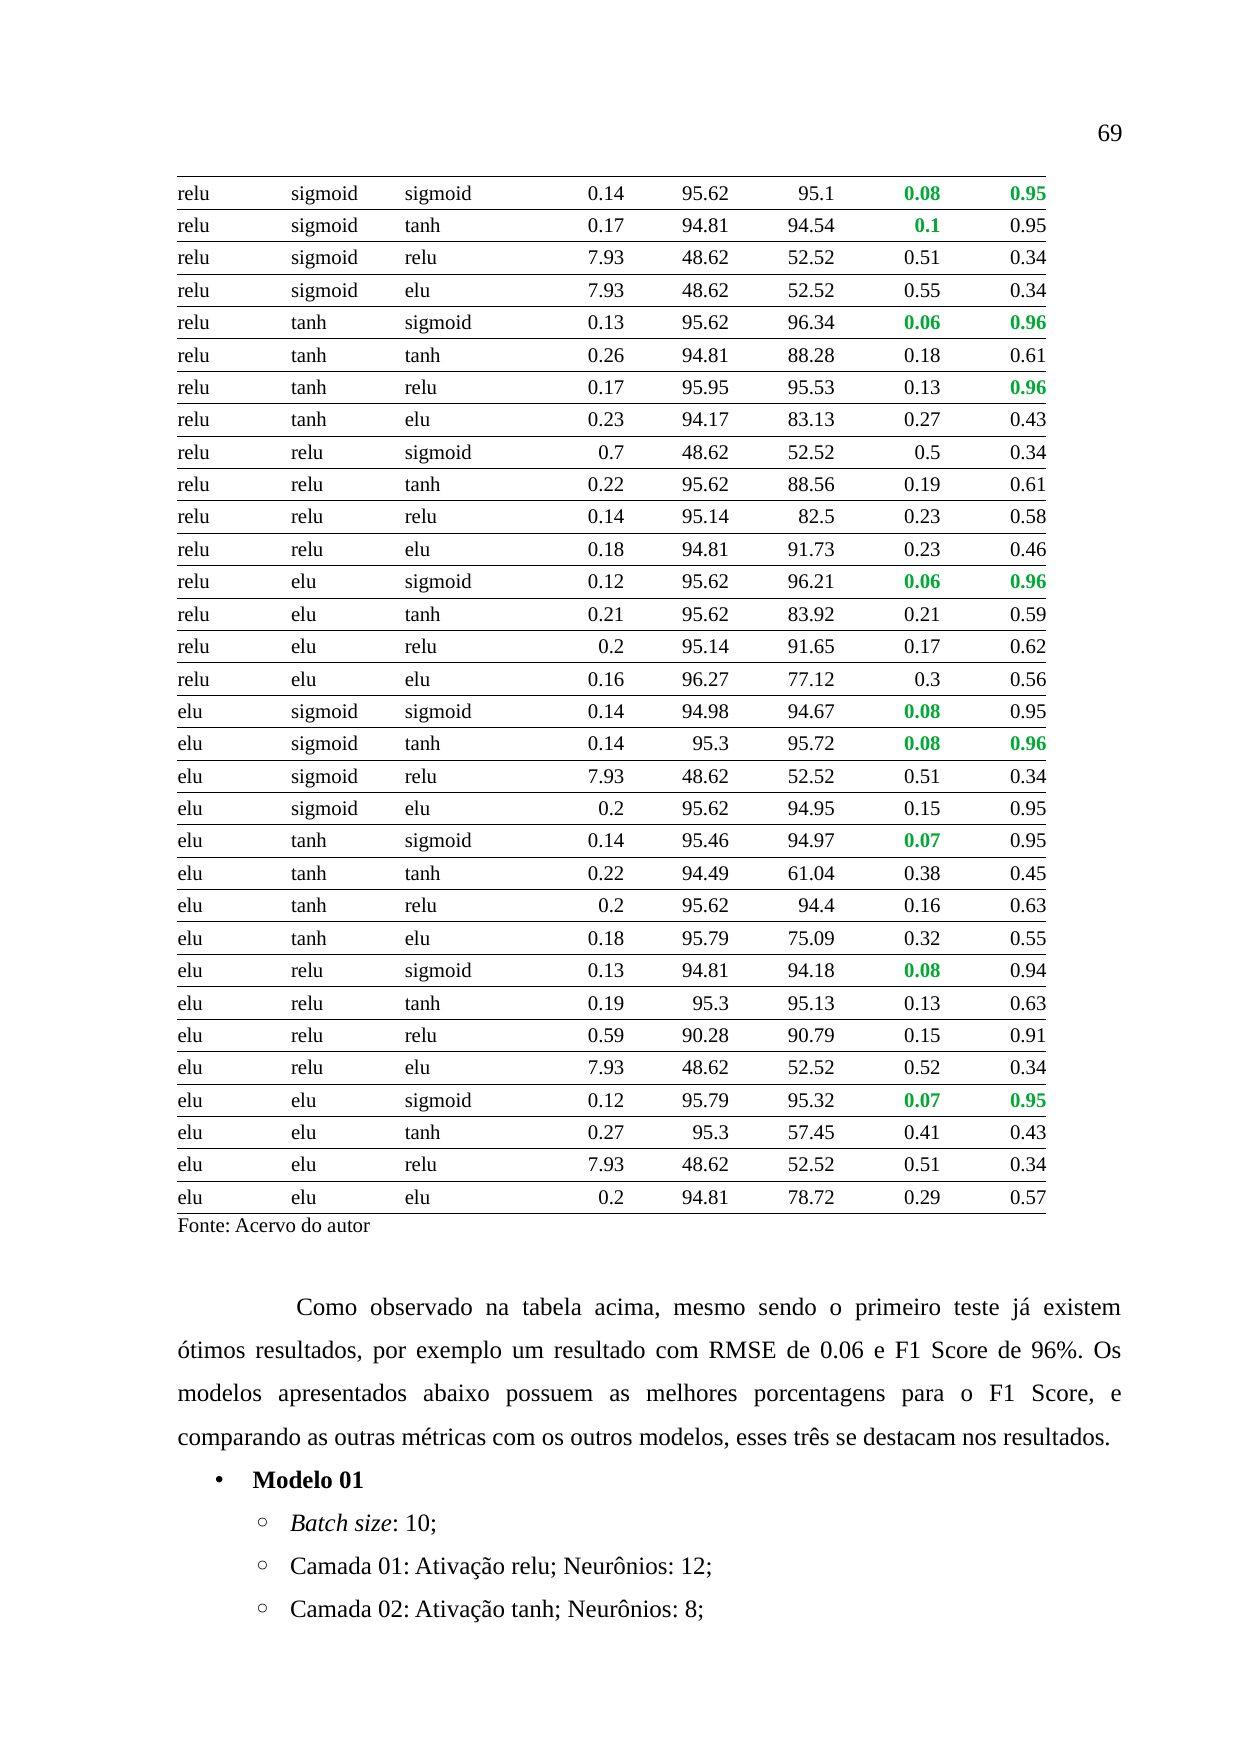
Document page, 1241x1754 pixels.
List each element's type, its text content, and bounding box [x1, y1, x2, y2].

table_cell relu [177, 404, 291, 436]
table_cell 0.07 [834, 1085, 940, 1116]
list Modelo 01 [215, 1465, 1122, 1493]
table_cell 0.14 [518, 696, 624, 727]
table_cell 0.2 [518, 631, 624, 662]
table_cell relu [177, 210, 291, 241]
table_cell 0.34 [940, 275, 1046, 306]
table_cell 52.52 [729, 275, 834, 306]
table_cell tanh [291, 372, 404, 403]
table_cell 0.96 [940, 372, 1046, 403]
table_cell elu [177, 1085, 291, 1116]
table_cell 0.12 [518, 566, 624, 597]
table_cell 0.55 [834, 275, 940, 306]
table_cell 0.34 [940, 761, 1046, 792]
table_cell 0.18 [518, 534, 624, 565]
table_cell 0.59 [940, 599, 1046, 630]
table_cell 95.62 [624, 469, 728, 500]
table_cell 0.52 [834, 1052, 940, 1083]
table_cell relu [405, 1020, 518, 1051]
table_cell 7.93 [518, 761, 624, 792]
table_cell elu [177, 728, 291, 759]
table_cell 0.14 [518, 177, 624, 209]
table_cell 0.18 [518, 922, 624, 954]
table_cell sigmoid [405, 177, 518, 209]
table_cell 0.43 [940, 404, 1046, 436]
table_cell 0.26 [518, 339, 624, 371]
table_cell elu [405, 534, 518, 565]
table_cell elu [177, 825, 291, 857]
table_cell sigmoid [405, 566, 518, 597]
table_cell 95.14 [624, 501, 728, 533]
table_cell 90.79 [729, 1020, 834, 1051]
table_cell tanh [291, 339, 404, 371]
table_cell elu [177, 922, 291, 954]
table_cell 91.73 [729, 534, 834, 565]
table_cell elu [177, 890, 291, 921]
table_cell 95.13 [729, 987, 834, 1019]
table_cell elu [291, 1182, 404, 1213]
table_cell 0.45 [940, 858, 1046, 889]
table_cell relu [405, 761, 518, 792]
table_cell 95.3 [624, 728, 728, 759]
table_cell 0.27 [518, 1117, 624, 1148]
table_cell tanh [405, 210, 518, 241]
table_cell tanh [405, 469, 518, 500]
table_cell 0.57 [940, 1182, 1046, 1213]
table_cell 0.95 [940, 210, 1046, 241]
table_cell 0.95 [940, 177, 1046, 209]
table_cell 0.95 [940, 1085, 1046, 1116]
table_cell 0.17 [518, 210, 624, 241]
table_cell 52.52 [729, 242, 834, 273]
table_cell 0.96 [940, 307, 1046, 338]
table_cell tanh [291, 825, 404, 857]
table_cell elu [177, 793, 291, 824]
table_cell 96.27 [624, 663, 728, 695]
table_cell elu [405, 1182, 518, 1213]
table_cell tanh [291, 922, 404, 954]
table_cell 0.32 [834, 922, 940, 954]
table_cell elu [405, 404, 518, 436]
table_cell 52.52 [729, 761, 834, 792]
table_cell 0.34 [940, 1052, 1046, 1083]
table_cell elu [177, 1149, 291, 1181]
table_cell 0.41 [834, 1117, 940, 1148]
table_cell relu [291, 987, 404, 1019]
table_cell relu [405, 890, 518, 921]
table_cell 94.81 [624, 210, 728, 241]
table_cell relu [177, 275, 291, 306]
table_cell 0.13 [834, 987, 940, 1019]
table_cell 0.15 [834, 1020, 940, 1051]
table_cell 0.62 [940, 631, 1046, 662]
table_cell 94.81 [624, 534, 728, 565]
table_cell tanh [405, 1117, 518, 1148]
table_cell 0.23 [834, 501, 940, 533]
table_cell 0.96 [940, 566, 1046, 597]
table_cell 94.97 [729, 825, 834, 857]
table_cell sigmoid [291, 696, 404, 727]
table_cell relu [177, 663, 291, 695]
table_cell 0.08 [834, 696, 940, 727]
table_cell 0.34 [940, 437, 1046, 468]
table_cell 0.91 [940, 1020, 1046, 1051]
table_cell 48.62 [624, 437, 728, 468]
table_cell relu [291, 469, 404, 500]
table_cell sigmoid [291, 793, 404, 824]
table_cell 0.51 [834, 761, 940, 792]
table_cell tanh [291, 307, 404, 338]
table_cell 96.34 [729, 307, 834, 338]
table_cell relu [177, 469, 291, 500]
table_cell 94.67 [729, 696, 834, 727]
table_cell elu [177, 1182, 291, 1213]
table_cell relu [291, 501, 404, 533]
table_cell sigmoid [291, 177, 404, 209]
table_cell sigmoid [405, 955, 518, 986]
table_cell relu [405, 631, 518, 662]
table_cell elu [405, 663, 518, 695]
table_cell relu [177, 534, 291, 565]
table_cell relu [177, 242, 291, 273]
table_cell elu [177, 1020, 291, 1051]
table_cell 0.38 [834, 858, 940, 889]
table_cell sigmoid [291, 210, 404, 241]
table_cell 95.3 [624, 1117, 728, 1148]
table_cell 83.13 [729, 404, 834, 436]
table_cell relu [291, 437, 404, 468]
table_cell 0.15 [834, 793, 940, 824]
table_cell 0.34 [940, 242, 1046, 273]
table_cell relu [177, 599, 291, 630]
table_cell elu [177, 761, 291, 792]
table_cell 0.95 [940, 793, 1046, 824]
table_cell elu [177, 1052, 291, 1083]
table_cell relu [177, 501, 291, 533]
table_cell 95.62 [624, 177, 728, 209]
table_cell 0.61 [940, 469, 1046, 500]
table_cell elu [405, 275, 518, 306]
table_cell 0.51 [834, 242, 940, 273]
table_cell 78.72 [729, 1182, 834, 1213]
table_cell 94.54 [729, 210, 834, 241]
table_cell 94.98 [624, 696, 728, 727]
table_cell elu [291, 1149, 404, 1181]
table_cell elu [177, 987, 291, 1019]
table_cell sigmoid [291, 728, 404, 759]
table_cell 94.49 [624, 858, 728, 889]
table_cell 0.3 [834, 663, 940, 695]
table_cell 0.21 [518, 599, 624, 630]
table_cell 0.95 [940, 696, 1046, 727]
table_cell tanh [291, 404, 404, 436]
table_cell 0.94 [940, 955, 1046, 986]
table_cell sigmoid [405, 1085, 518, 1116]
table_cell elu [291, 599, 404, 630]
table_cell tanh [405, 599, 518, 630]
table_cell 95.46 [624, 825, 728, 857]
table_cell 0.08 [834, 177, 940, 209]
table_cell relu [291, 534, 404, 565]
table_cell 95.3 [624, 987, 728, 1019]
table_cell elu [405, 922, 518, 954]
table_cell 0.23 [834, 534, 940, 565]
table_cell relu [291, 1052, 404, 1083]
list Camada 02: Ativação tanh; Neurônios: 8; [252, 1594, 1122, 1623]
table_cell 0.14 [518, 501, 624, 533]
table_cell 95.62 [624, 890, 728, 921]
table_cell 88.28 [729, 339, 834, 371]
table_cell 48.62 [624, 761, 728, 792]
table_cell 0.34 [940, 1149, 1046, 1181]
table_cell elu [177, 696, 291, 727]
table_cell 48.62 [624, 275, 728, 306]
table_cell 0.22 [518, 858, 624, 889]
table_cell 0.16 [834, 890, 940, 921]
table_cell 94.81 [624, 339, 728, 371]
table_cell relu [177, 177, 291, 209]
table_cell 0.18 [834, 339, 940, 371]
table_cell relu [405, 1149, 518, 1181]
table_cell 94.81 [624, 1182, 728, 1213]
table_cell sigmoid [405, 307, 518, 338]
table_cell 0.63 [940, 987, 1046, 1019]
table_cell relu [177, 631, 291, 662]
table_cell 94.95 [729, 793, 834, 824]
table_cell elu [405, 793, 518, 824]
table_cell relu [405, 372, 518, 403]
table_cell relu [291, 955, 404, 986]
table_cell 0.13 [834, 372, 940, 403]
table_cell 0.2 [518, 793, 624, 824]
table_cell relu [177, 437, 291, 468]
table_cell 57.45 [729, 1117, 834, 1148]
table_cell 90.28 [624, 1020, 728, 1051]
table_cell relu [177, 307, 291, 338]
table_cell 0.58 [940, 501, 1046, 533]
table_cell 7.93 [518, 242, 624, 273]
table_cell sigmoid [291, 761, 404, 792]
table_cell 0.08 [834, 728, 940, 759]
table_cell 0.46 [940, 534, 1046, 565]
table_cell 0.19 [518, 987, 624, 1019]
table_cell 61.04 [729, 858, 834, 889]
table_cell 0.06 [834, 566, 940, 597]
table_cell 77.12 [729, 663, 834, 695]
table_cell 95.53 [729, 372, 834, 403]
table_cell 0.23 [518, 404, 624, 436]
table_cell 95.14 [624, 631, 728, 662]
table_cell 0.1 [834, 210, 940, 241]
table_cell 0.06 [834, 307, 940, 338]
table_cell 95.72 [729, 728, 834, 759]
table_cell tanh [405, 728, 518, 759]
table_cell 94.18 [729, 955, 834, 986]
table_cell 0.16 [518, 663, 624, 695]
table_cell 94.81 [624, 955, 728, 986]
table_cell 91.65 [729, 631, 834, 662]
table_cell 0.2 [518, 890, 624, 921]
table_cell 0.14 [518, 825, 624, 857]
table_cell 7.93 [518, 1149, 624, 1181]
table_cell 0.96 [940, 728, 1046, 759]
table_cell tanh [405, 858, 518, 889]
table_cell 0.55 [940, 922, 1046, 954]
table_cell 95.62 [624, 793, 728, 824]
table_cell 0.14 [518, 728, 624, 759]
table_cell 0.51 [834, 1149, 940, 1181]
text Como observado na tabela acima, mesmo sendo o primeiro teste já existem ótimos resultados, por exemplo um resultado com RMSE de 0.06 e F1 Score de 96%. Os modelos apresentados abaixo possuem as melhores porcentagens para o F1 Score, e comparando as outras métricas com os outros modelos, esses três se destacam nos resultados. [177, 1292, 1122, 1450]
table_cell 0.17 [834, 631, 940, 662]
table_cell relu [177, 372, 291, 403]
table_cell 0.22 [518, 469, 624, 500]
table_cell 52.52 [729, 1052, 834, 1083]
table_cell 48.62 [624, 242, 728, 273]
table_cell 0.07 [834, 825, 940, 857]
table_cell 0.13 [518, 307, 624, 338]
table_cell tanh [405, 987, 518, 1019]
table_cell 94.4 [729, 890, 834, 921]
table_cell 0.21 [834, 599, 940, 630]
list Batch size: 10; [252, 1508, 1122, 1537]
table_cell 95.32 [729, 1085, 834, 1116]
table_cell relu [405, 242, 518, 273]
table_cell tanh [405, 339, 518, 371]
table_cell 95.62 [624, 307, 728, 338]
table_cell 88.56 [729, 469, 834, 500]
table_cell 0.08 [834, 955, 940, 986]
table_cell sigmoid [291, 242, 404, 273]
table_cell 0.2 [518, 1182, 624, 1213]
table_cell sigmoid [405, 825, 518, 857]
table_cell elu [291, 1117, 404, 1148]
table_cell 0.59 [518, 1020, 624, 1051]
table_cell 95.1 [729, 177, 834, 209]
table_cell elu [291, 1085, 404, 1116]
table_cell 75.09 [729, 922, 834, 954]
table_cell sigmoid [405, 437, 518, 468]
table_cell 82.5 [729, 501, 834, 533]
list Camada 01: Ativação relu; Neurônios: 12; [252, 1551, 1122, 1580]
table_cell elu [405, 1052, 518, 1083]
table_cell 95.95 [624, 372, 728, 403]
table_cell 95.62 [624, 599, 728, 630]
table_cell elu [177, 858, 291, 889]
table_cell 7.93 [518, 1052, 624, 1083]
table_cell 95.62 [624, 566, 728, 597]
table_cell 0.43 [940, 1117, 1046, 1148]
table_cell 0.95 [940, 825, 1046, 857]
table_cell relu [177, 339, 291, 371]
table_cell 95.79 [624, 1085, 728, 1116]
table_cell 52.52 [729, 437, 834, 468]
table_cell relu [405, 501, 518, 533]
table_cell 7.93 [518, 275, 624, 306]
table_cell relu [291, 1020, 404, 1051]
text Fonte: Acervo do autor [177, 1213, 1122, 1237]
table_cell 83.92 [729, 599, 834, 630]
table_cell sigmoid [291, 275, 404, 306]
table_cell tanh [291, 858, 404, 889]
table_cell elu [177, 1117, 291, 1148]
table_cell 52.52 [729, 1149, 834, 1181]
table_cell 0.56 [940, 663, 1046, 695]
table_cell 95.79 [624, 922, 728, 954]
table_cell relu [177, 566, 291, 597]
table_cell 0.29 [834, 1182, 940, 1213]
table_cell tanh [291, 890, 404, 921]
table_cell 48.62 [624, 1149, 728, 1181]
table_cell 0.13 [518, 955, 624, 986]
table_cell 0.12 [518, 1085, 624, 1116]
table_cell 48.62 [624, 1052, 728, 1083]
table_cell sigmoid [405, 696, 518, 727]
table_cell elu [291, 631, 404, 662]
table_cell 0.63 [940, 890, 1046, 921]
table_cell 0.17 [518, 372, 624, 403]
table_cell elu [291, 566, 404, 597]
table_cell 96.21 [729, 566, 834, 597]
table_cell 0.61 [940, 339, 1046, 371]
table_cell 94.17 [624, 404, 728, 436]
table_cell elu [291, 663, 404, 695]
table_cell 0.5 [834, 437, 940, 468]
table_cell elu [177, 955, 291, 986]
table_cell 0.19 [834, 469, 940, 500]
table_cell 0.7 [518, 437, 624, 468]
table_cell 0.27 [834, 404, 940, 436]
